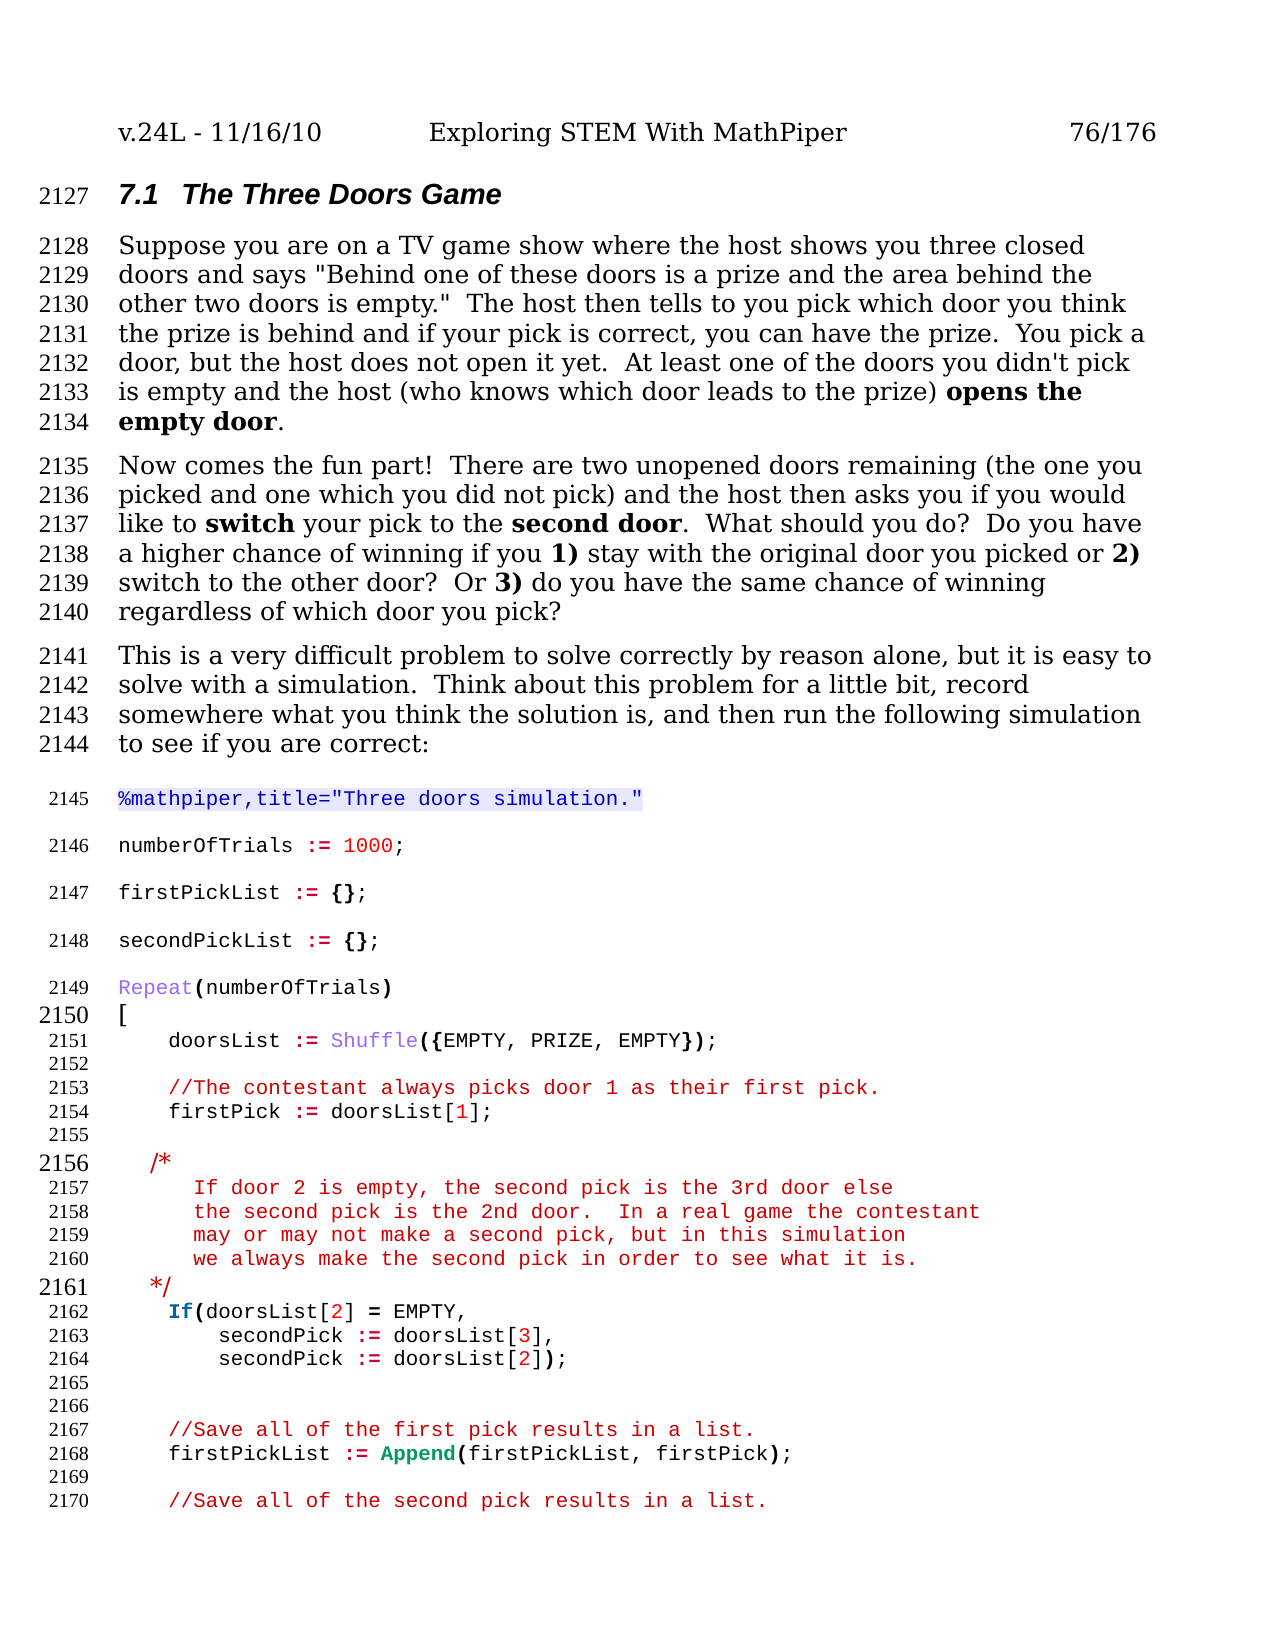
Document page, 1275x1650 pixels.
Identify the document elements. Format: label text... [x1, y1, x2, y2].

text Now comes the fun part! There are two unopened doors remaining (the one you picked and one which you did not pick) and the host then asks you if you would like to switch your pick to the second door. What should you do? Do you have a higher chance of winning if you 1) stay with the original door you picked or 2) switch to the other door? Or 3) do you have the same chance of winning regardless of which door you pick? [118, 451, 1157, 626]
text doorsList := Shuffle({EMPTY, PRIZE, EMPTY}); [118, 1030, 1157, 1053]
text numberOfTrials := 1000; [118, 835, 1157, 859]
text secondPick := doorsList[3], [118, 1324, 1157, 1348]
text [ [118, 1001, 1157, 1030]
text */ [118, 1272, 1157, 1301]
text /* [118, 1148, 1157, 1177]
subtitle The Three Doors Game [118, 177, 1157, 210]
text If door 2 is empty, the second pick is the 3rd door else [118, 1177, 1157, 1201]
text //Save all of the first pick results in a list. [118, 1419, 1157, 1443]
text //Save all of the second pick results in a list. [118, 1490, 1157, 1514]
text %mathpiper,title="Three doors simulation." [118, 788, 1157, 811]
text firstPickList := {}; [118, 882, 1157, 906]
text secondPick := doorsList[2]); [118, 1348, 1157, 1372]
text This is a very difficult problem to solve correctly by reason alone, but it is easy to solve with a simulation. Think about this problem for a little bit, record somewhere what you think the solution is, and then run the following simulation to see if you are correct: [118, 641, 1157, 758]
text firstPickList := Append(firstPickList, firstPick); [118, 1443, 1157, 1466]
text the second pick is the 2nd door. In a real game the contestant [118, 1201, 1157, 1224]
text may or may not make a second pick, but in this simulation [118, 1224, 1157, 1248]
text Repeat(numberOfTrials) [118, 977, 1157, 1001]
text firstPick := doorsList[1]; [118, 1101, 1157, 1124]
text If(doorsList[2] = EMPTY, [118, 1301, 1157, 1324]
text secondPickList := {}; [118, 930, 1157, 953]
text we always make the second pick in order to see what it is. [118, 1248, 1157, 1272]
text //The contestant always picks door 1 as their first pick. [118, 1077, 1157, 1101]
text Suppose you are on a TV game show where the host shows you three closed doors and says "Behind one of these doors is a prize and the area behind the other two doors is empty." The host then tells to you pick which door you think the prize is behind and if your pick is correct, you can have the prize. You pick a door, but the host does not open it yet. At least one of the doors you didn't pick is empty and the host (who knows which door leads to the prize) opens the empty door. [118, 231, 1157, 436]
